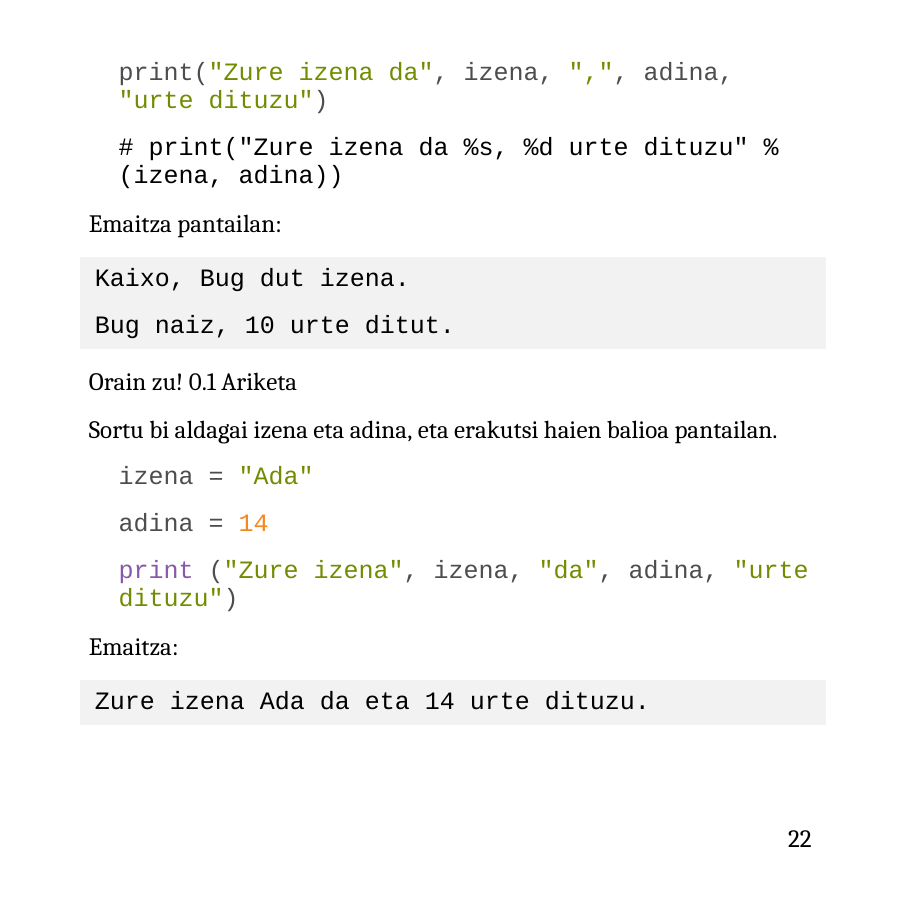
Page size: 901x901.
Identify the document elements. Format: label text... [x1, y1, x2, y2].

text Zure izena Ada da eta 14 urte dituzu. [86, 687, 820, 719]
text # print("Zure izena da %s, %d urte dituzu" % (izena, adina)) [118, 134, 811, 191]
text print("Zure izena da", izena, ",", adina, "urte dituzu") [118, 59, 811, 116]
text Bug naiz, 10 urte ditut. [86, 304, 820, 343]
text Emaitza pantailan: [89, 210, 811, 239]
text Emaitza: [89, 633, 811, 662]
text izena = "Ada" [118, 463, 811, 492]
text print ("Zure izena", izena, "da", adina, "urte dituzu") [118, 557, 811, 614]
text adina = 14 [118, 510, 811, 539]
text Orain zu! 0.1 Ariketa [89, 368, 811, 397]
text Sortu bi aldagai izena eta adina, eta erakutsi haien balioa pantailan. [89, 416, 811, 444]
text Kaixo, Bug dut izena. [86, 264, 820, 294]
